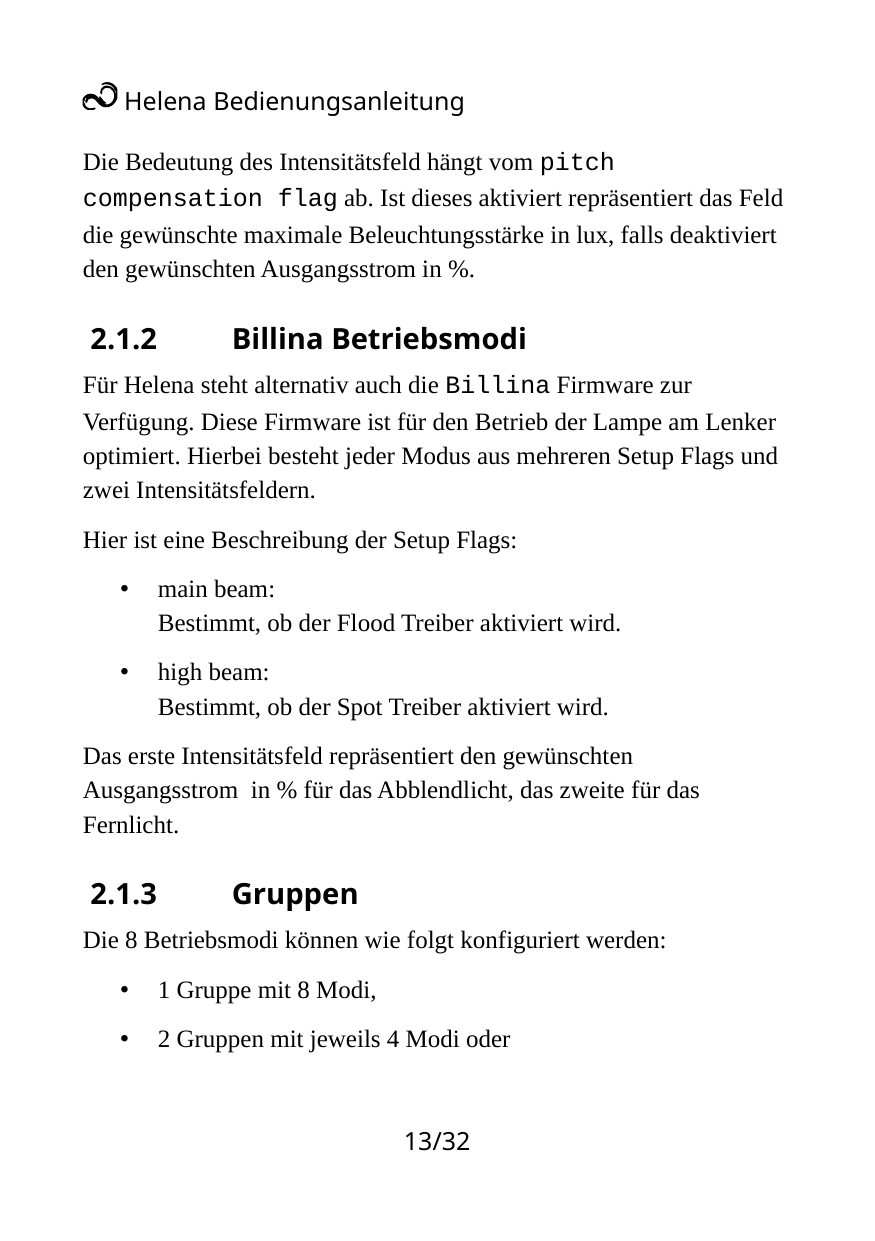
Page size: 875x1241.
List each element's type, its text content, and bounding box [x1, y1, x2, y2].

subtitle Billina Betriebsmodi [83, 318, 791, 358]
list main beam: Bestimmt, ob der Flood Treiber aktiviert wird. [120, 574, 791, 637]
text Hier ist eine Beschreibung der Setup Flags: [83, 525, 791, 553]
text Das erste Intensitätsfeld repräsentiert den gewünschten Ausgangsstrom in % für das Abblendlicht, das zweite für das Fernlicht. [83, 741, 791, 838]
list 2 Gruppen mit jeweils 4 Modi oder [120, 1024, 791, 1052]
text Für Helena steht alternativ auch die Billina Firmware zur Verfügung. Diese Firmware ist für den Betrieb der Lampe am Lenker optimiert. Hierbei besteht jeder Modus aus mehreren Setup Flags und zwei Intensitätsfeldern. [83, 370, 791, 504]
list high beam: Bestimmt, ob der Spot Treiber aktiviert wird. [120, 657, 791, 721]
subtitle Gruppen [83, 873, 791, 913]
text Die 8 Betriebsmodi können wie folgt konfiguriert werden: [83, 926, 791, 954]
list 1 Gruppe mit 8 Modi, [120, 975, 791, 1003]
text Die Bedeutung des Intensitätsfeld hängt vom pitch compensation flag ab. Ist dieses aktiviert repräsentiert das Feld die gewünschte maximale Beleuchtungsstärke in lux, falls deaktiviert den gewünschten Ausgangsstrom in %. [83, 147, 791, 283]
